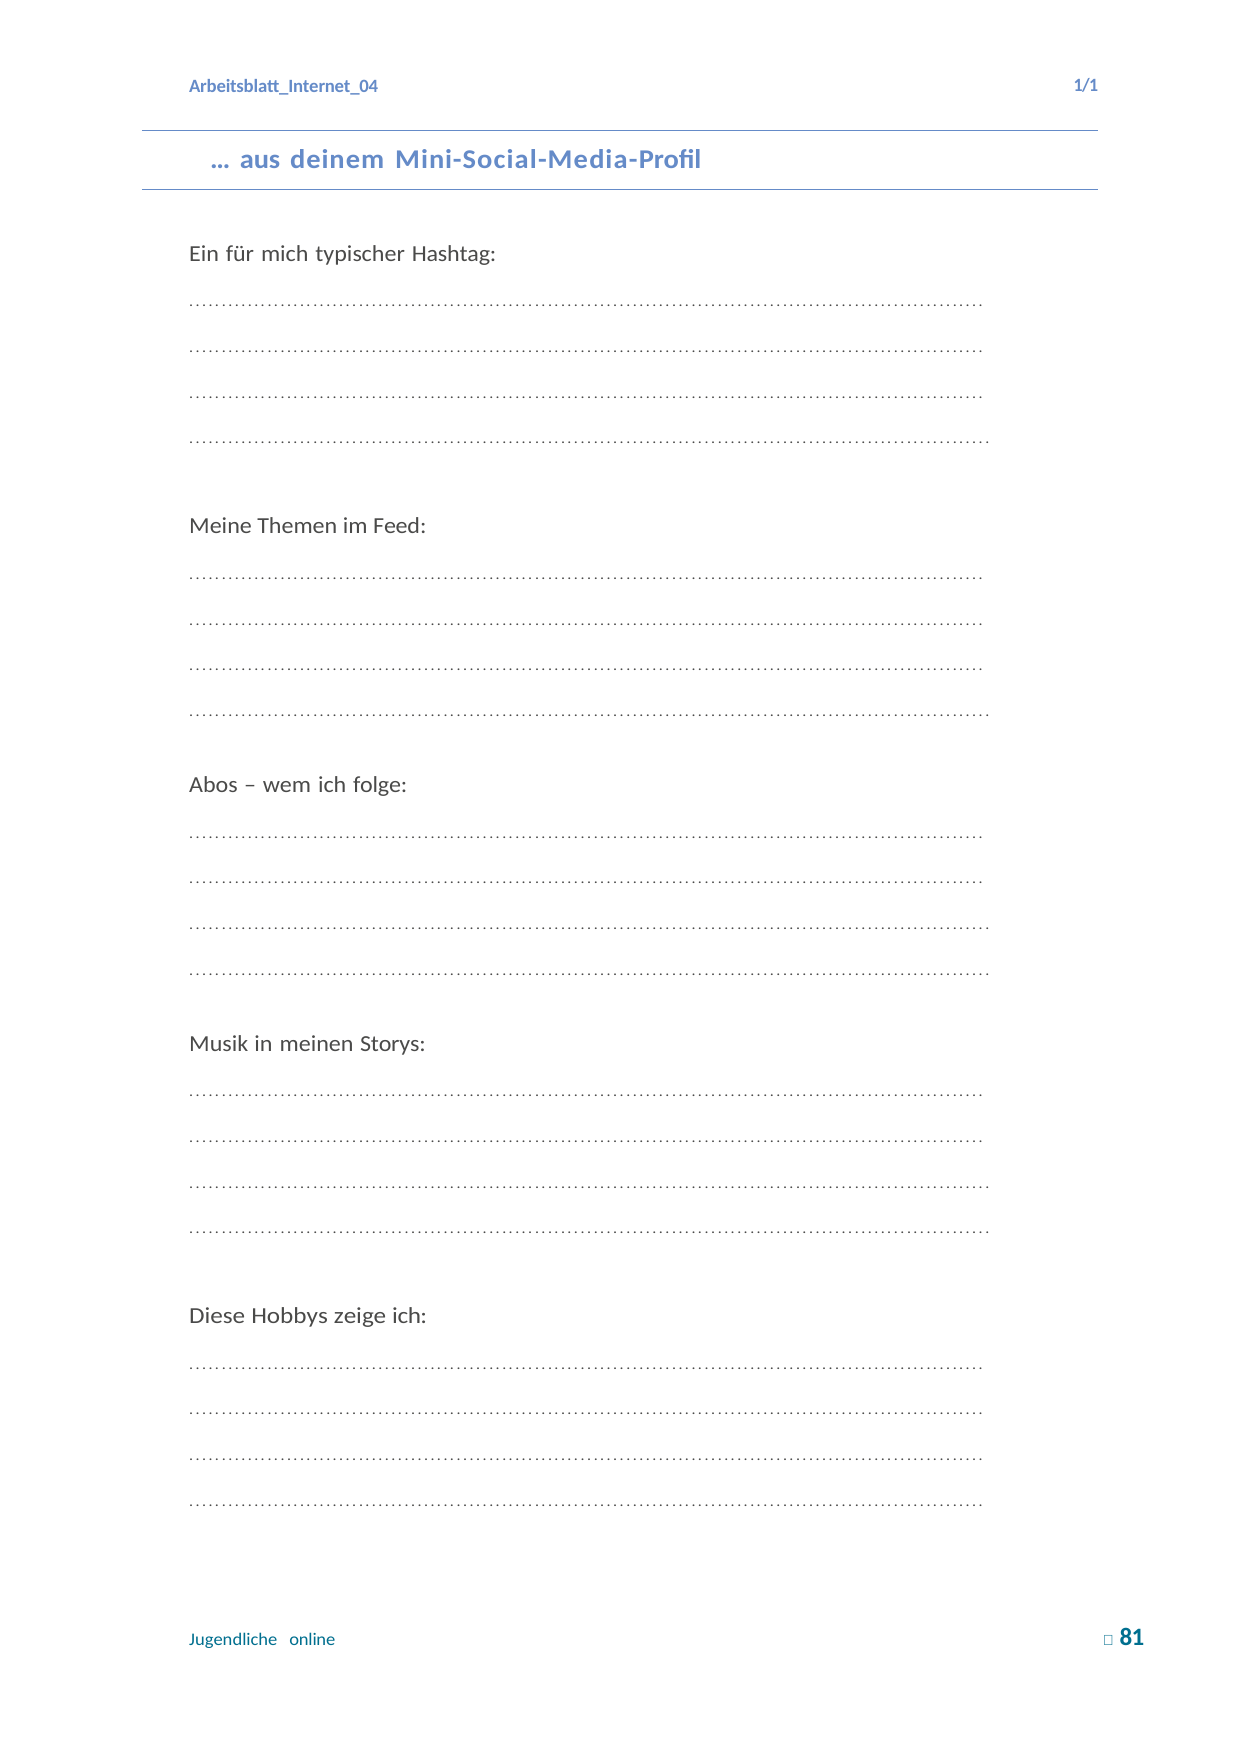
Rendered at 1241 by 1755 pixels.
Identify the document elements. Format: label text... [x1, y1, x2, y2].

text Musik in meinen Storys: [189, 1029, 1157, 1057]
text ........................................................................................................................... [189, 1174, 1157, 1192]
text .......................................................................................................................... [189, 293, 1157, 311]
text .......................................................................................................................... [189, 1355, 1157, 1373]
text .......................................................................................................................... [189, 611, 1157, 628]
text .......................................................................................................................... [189, 1083, 1157, 1100]
text .......................................................................................................................... [189, 1492, 1157, 1510]
text Meine Themen im Feed: [189, 511, 1157, 539]
text .......................................................................................................................... [189, 1128, 1157, 1146]
text .......................................................................................................................... [189, 565, 1157, 583]
text ........................................................................................................................... [189, 702, 1157, 720]
text .......................................................................................................................... [189, 824, 1157, 842]
text ........................................................................................................................... [189, 430, 1157, 447]
text ........................................................................................................................... [189, 961, 1157, 979]
text .......................................................................................................................... [189, 656, 1157, 674]
text .......................................................................................................................... [189, 384, 1157, 402]
text .......................................................................................................................... [189, 869, 1157, 887]
text .......................................................................................................................... [189, 1401, 1157, 1418]
text ........................................................................................................................... [189, 915, 1157, 933]
text Ein für mich typischer Hashtag: [189, 239, 1157, 267]
text Abos – wem ich folge: [189, 770, 1157, 798]
text Diese Hobbys zeige ich: [189, 1301, 1157, 1329]
text ........................................................................................................................... [189, 1219, 1157, 1237]
text .......................................................................................................................... [189, 1446, 1157, 1464]
text .......................................................................................................................... [189, 338, 1157, 356]
